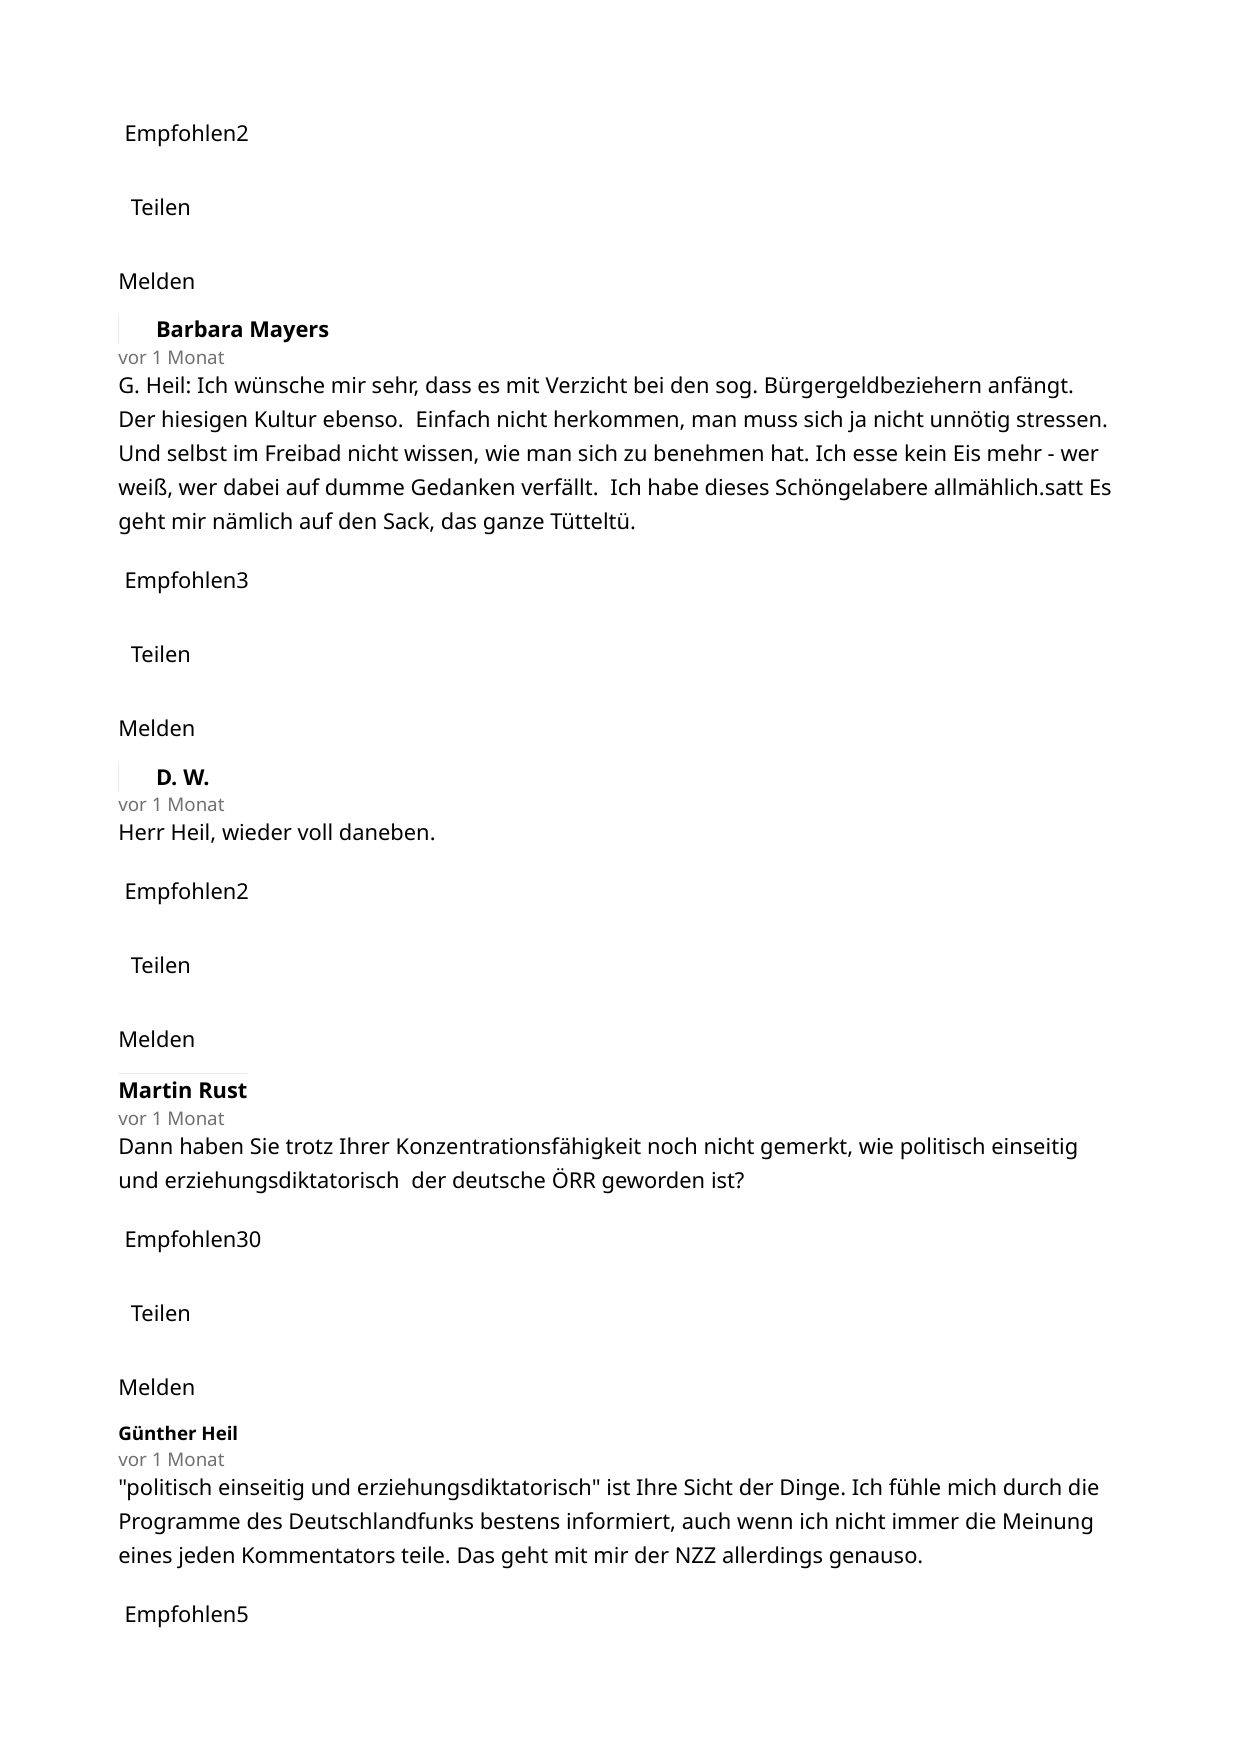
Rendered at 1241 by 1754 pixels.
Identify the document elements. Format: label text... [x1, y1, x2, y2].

text Herr Heil, wieder voll daneben. [118, 817, 1122, 847]
text Martin Rust [118, 1072, 1109, 1105]
text Empfohlen5 [124, 1599, 1122, 1629]
text vor 1 Monat [118, 792, 1122, 817]
text Melden [118, 713, 1122, 743]
text G. Heil: Ich wünsche mir sehr, dass es mit Verzicht bei den sog. Bürgergeldbeziehern anfängt. Der hiesigen Kultur ebenso. Einfach nicht herkommen, man muss sich ja nicht unnötig stressen. Und selbst im Freibad nicht wissen, wie man sich zu benehmen hat. Ich esse kein Eis mehr - wer weiß, wer dabei auf dumme Gedanken verfällt. Ich habe dieses Schöngelabere allmählich.satt Es geht mir nämlich auf den Sack, das ganze Tütteltü. [118, 370, 1122, 536]
text Melden [118, 266, 1122, 295]
text vor 1 Monat [118, 344, 1122, 370]
text Melden [118, 1372, 1122, 1401]
text Teilen [131, 1298, 1122, 1328]
text Melden [118, 1024, 1122, 1053]
text vor 1 Monat [118, 1446, 1122, 1471]
text Teilen [131, 950, 1122, 980]
text Teilen [131, 639, 1122, 669]
text Empfohlen2 [124, 876, 1122, 906]
text Empfohlen30 [124, 1224, 1122, 1254]
text Teilen [131, 192, 1122, 222]
text Empfohlen3 [124, 566, 1122, 595]
text Barbara Mayers [119, 314, 1109, 344]
text Günther Heil [118, 1420, 1109, 1446]
text Empfohlen2 [124, 118, 1122, 148]
text D. W. [119, 762, 1109, 792]
text vor 1 Monat [118, 1105, 1122, 1131]
text Dann haben Sie trotz Ihrer Konzentrationsfähigkeit noch nicht gemerkt, wie politisch einseitig und erziehungsdiktatorisch der deutsche ÖRR geworden ist? [118, 1131, 1122, 1195]
text "politisch einseitig und erziehungsdiktatorisch" ist Ihre Sicht der Dinge. Ich fühle mich durch die Programme des Deutschlandfunks bestens informiert, auch wenn ich nicht immer die Meinung eines jeden Kommentators teile. Das geht mit mir der NZZ allerdings genauso. [118, 1471, 1122, 1569]
